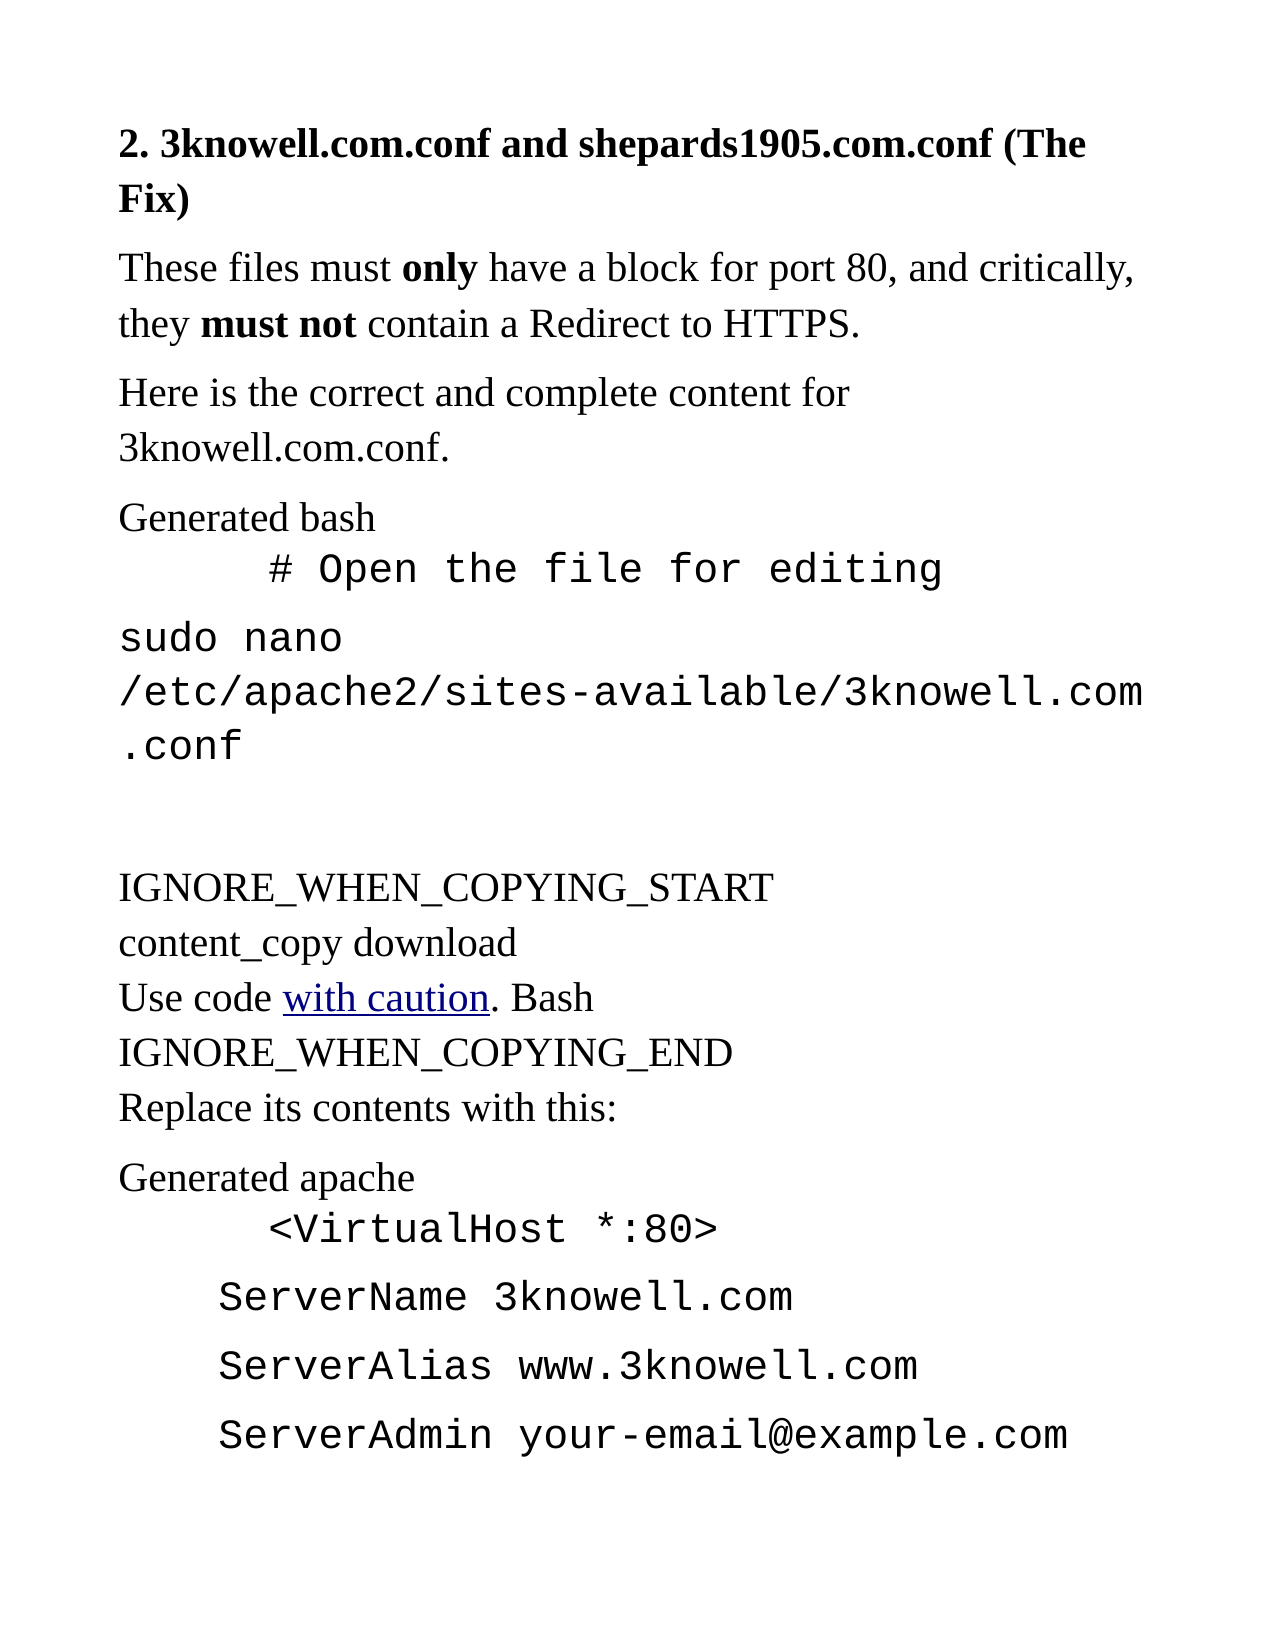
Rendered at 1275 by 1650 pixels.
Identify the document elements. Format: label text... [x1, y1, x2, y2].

text Generated bash [118, 492, 1157, 540]
text IGNORE_WHEN_COPYING_END [118, 1027, 1157, 1075]
text ServerName 3knowell.com [118, 1276, 1157, 1323]
subtitle 2. 3knowell.com.conf and shepards1905.com.conf (The Fix) [118, 118, 1157, 221]
text IGNORE_WHEN_COPYING_START [118, 862, 1157, 910]
text ServerAdmin your-email@example.com [118, 1414, 1157, 1461]
text Use code with caution. Bash [118, 972, 1157, 1020]
text # Open the file for editing [118, 548, 1157, 595]
text These files must only have a block for port 80, and critically, they must not contain a Redirect to HTTPS. [118, 243, 1157, 346]
text Generated apache [118, 1152, 1157, 1200]
text Here is the correct and complete content for 3knowell.com.conf. [118, 368, 1157, 471]
text ServerAlias www.3knowell.com [118, 1345, 1157, 1392]
text Replace its contents with this: [118, 1083, 1157, 1131]
text sudo nano /etc/apache2/sites-available/3knowell.com.conf [118, 616, 1157, 772]
text <VirtualHost *:80> [118, 1207, 1157, 1254]
text content_copy download [118, 917, 1157, 965]
